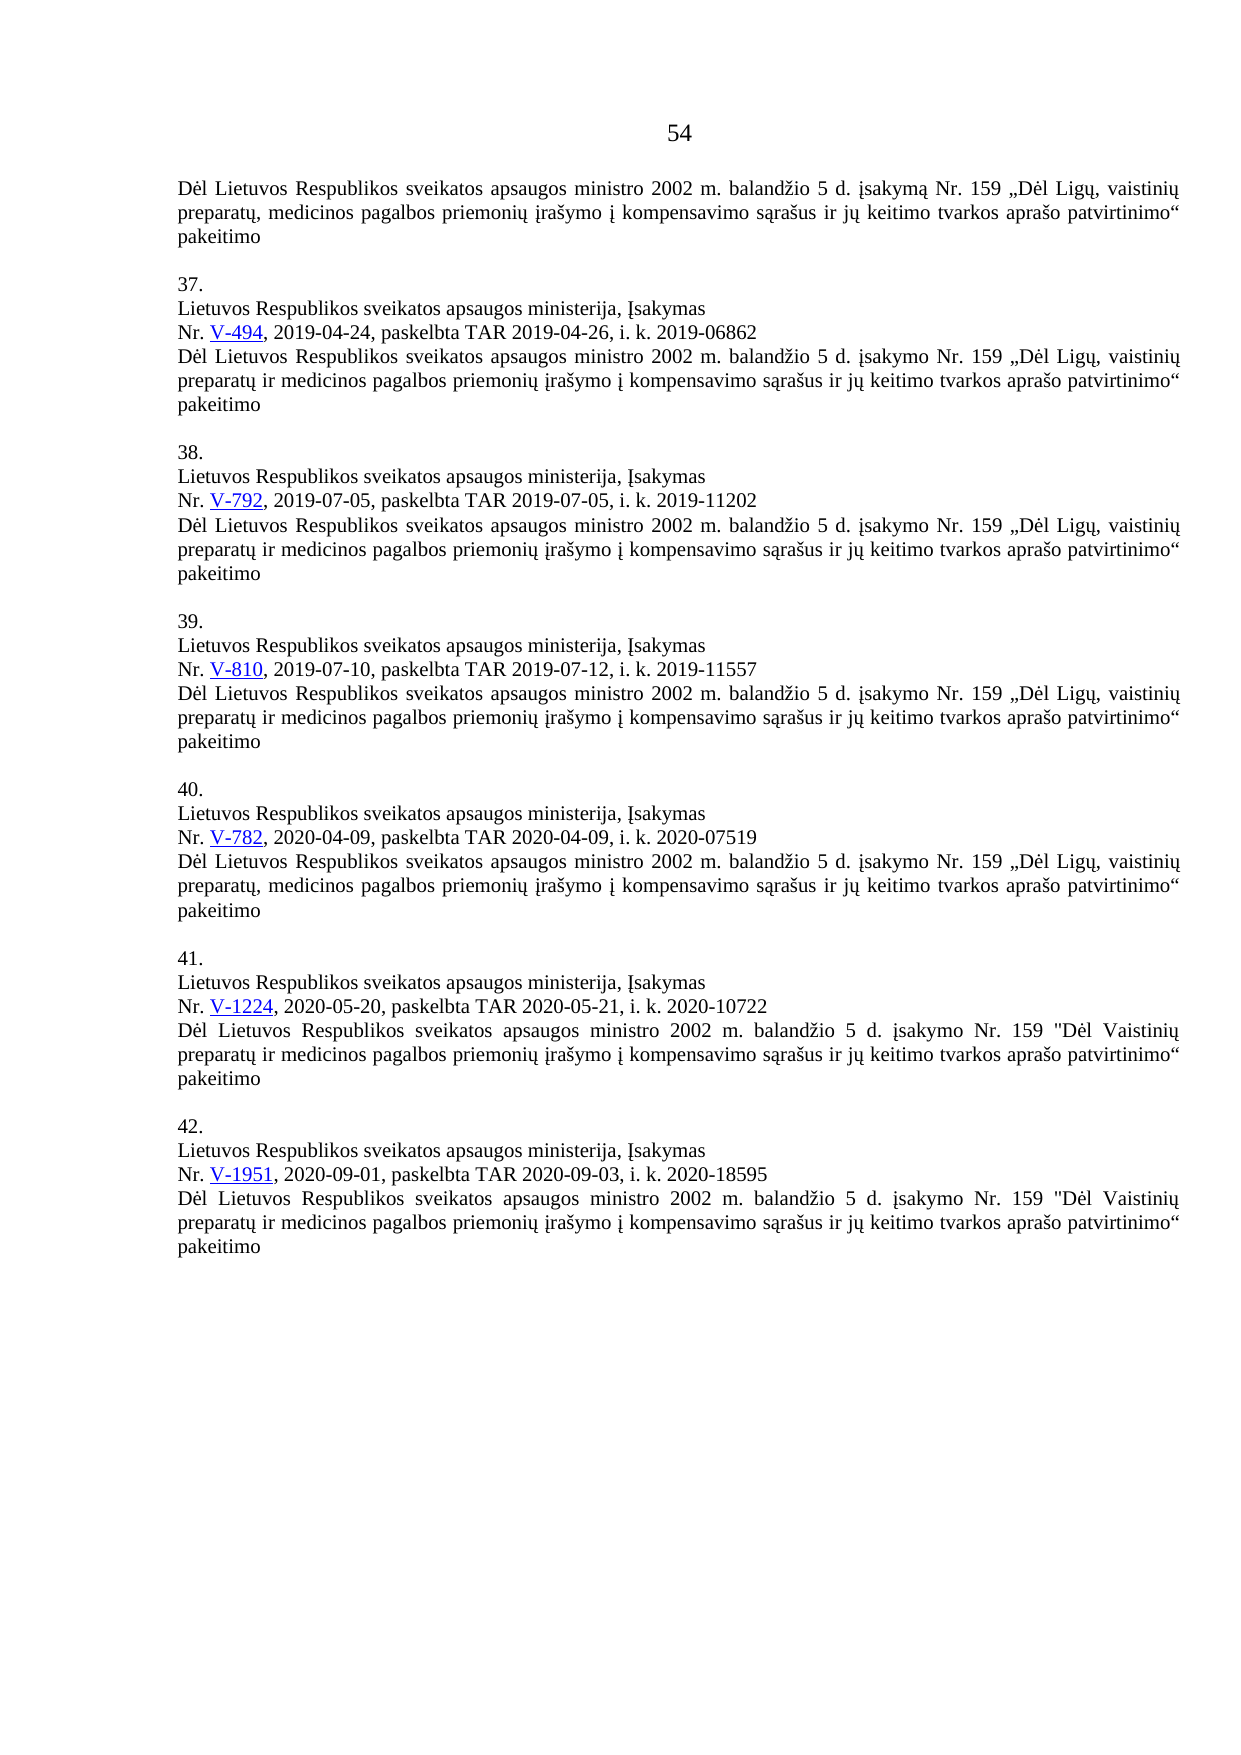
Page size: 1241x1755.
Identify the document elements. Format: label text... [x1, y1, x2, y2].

text Lietuvos Respublikos sveikatos apsaugos ministerija, Įsakymas [177, 296, 1181, 320]
text Lietuvos Respublikos sveikatos apsaugos ministerija, Įsakymas [177, 464, 1181, 488]
text Dėl Lietuvos Respublikos sveikatos apsaugos ministro 2002 m. balandžio 5 d. įsakymo Nr. 159 "Dėl Vaistinių preparatų ir medicinos pagalbos priemonių įrašymo į kompensavimo sąrašus ir jų keitimo tvarkos aprašo patvirtinimo“ pakeitimo [177, 1018, 1181, 1090]
text Nr. V-782, 2020-04-09, paskelbta TAR 2020-04-09, i. k. 2020-07519 [177, 825, 1181, 849]
text Dėl Lietuvos Respublikos sveikatos apsaugos ministro 2002 m. balandžio 5 d. įsakymo Nr. 159 „Dėl Ligų, vaistinių preparatų ir medicinos pagalbos priemonių įrašymo į kompensavimo sąrašus ir jų keitimo tvarkos aprašo patvirtinimo“ pakeitimo [177, 512, 1181, 585]
text Nr. V-1224, 2020-05-20, paskelbta TAR 2020-05-21, i. k. 2020-10722 [177, 994, 1181, 1018]
text 38. [177, 440, 1181, 464]
text 41. [177, 946, 1181, 970]
text Dėl Lietuvos Respublikos sveikatos apsaugos ministro 2002 m. balandžio 5 d. įsakymo Nr. 159 „Dėl Ligų, vaistinių preparatų, medicinos pagalbos priemonių įrašymo į kompensavimo sąrašus ir jų keitimo tvarkos aprašo patvirtinimo“ pakeitimo [177, 849, 1181, 922]
text Nr. V-810, 2019-07-10, paskelbta TAR 2019-07-12, i. k. 2019-11557 [177, 657, 1181, 681]
text Dėl Lietuvos Respublikos sveikatos apsaugos ministro 2002 m. balandžio 5 d. įsakymo Nr. 159 "Dėl Vaistinių preparatų ir medicinos pagalbos priemonių įrašymo į kompensavimo sąrašus ir jų keitimo tvarkos aprašo patvirtinimo“ pakeitimo [177, 1186, 1181, 1258]
text 42. [177, 1114, 1181, 1138]
text Lietuvos Respublikos sveikatos apsaugos ministerija, Įsakymas [177, 633, 1181, 657]
text Nr. V-792, 2019-07-05, paskelbta TAR 2019-07-05, i. k. 2019-11202 [177, 488, 1181, 512]
text Nr. V-1951, 2020-09-01, paskelbta TAR 2020-09-03, i. k. 2020-18595 [177, 1162, 1181, 1186]
text Dėl Lietuvos Respublikos sveikatos apsaugos ministro 2002 m. balandžio 5 d. įsakymo Nr. 159 „Dėl Ligų, vaistinių preparatų ir medicinos pagalbos priemonių įrašymo į kompensavimo sąrašus ir jų keitimo tvarkos aprašo patvirtinimo“ pakeitimo [177, 681, 1181, 753]
text Lietuvos Respublikos sveikatos apsaugos ministerija, Įsakymas [177, 1138, 1181, 1162]
text 39. [177, 609, 1181, 633]
text Dėl Lietuvos Respublikos sveikatos apsaugos ministro 2002 m. balandžio 5 d. įsakymo Nr. 159 „Dėl Ligų, vaistinių preparatų ir medicinos pagalbos priemonių įrašymo į kompensavimo sąrašus ir jų keitimo tvarkos aprašo patvirtinimo“ pakeitimo [177, 344, 1181, 416]
text Dėl Lietuvos Respublikos sveikatos apsaugos ministro 2002 m. balandžio 5 d. įsakymą Nr. 159 „Dėl Ligų, vaistinių preparatų, medicinos pagalbos priemonių įrašymo į kompensavimo sąrašus ir jų keitimo tvarkos aprašo patvirtinimo“ pakeitimo [177, 176, 1181, 248]
text Nr. V-494, 2019-04-24, paskelbta TAR 2019-04-26, i. k. 2019-06862 [177, 320, 1181, 344]
text Lietuvos Respublikos sveikatos apsaugos ministerija, Įsakymas [177, 970, 1181, 994]
text Lietuvos Respublikos sveikatos apsaugos ministerija, Įsakymas [177, 801, 1181, 825]
text 40. [177, 777, 1181, 801]
text 37. [177, 272, 1181, 296]
